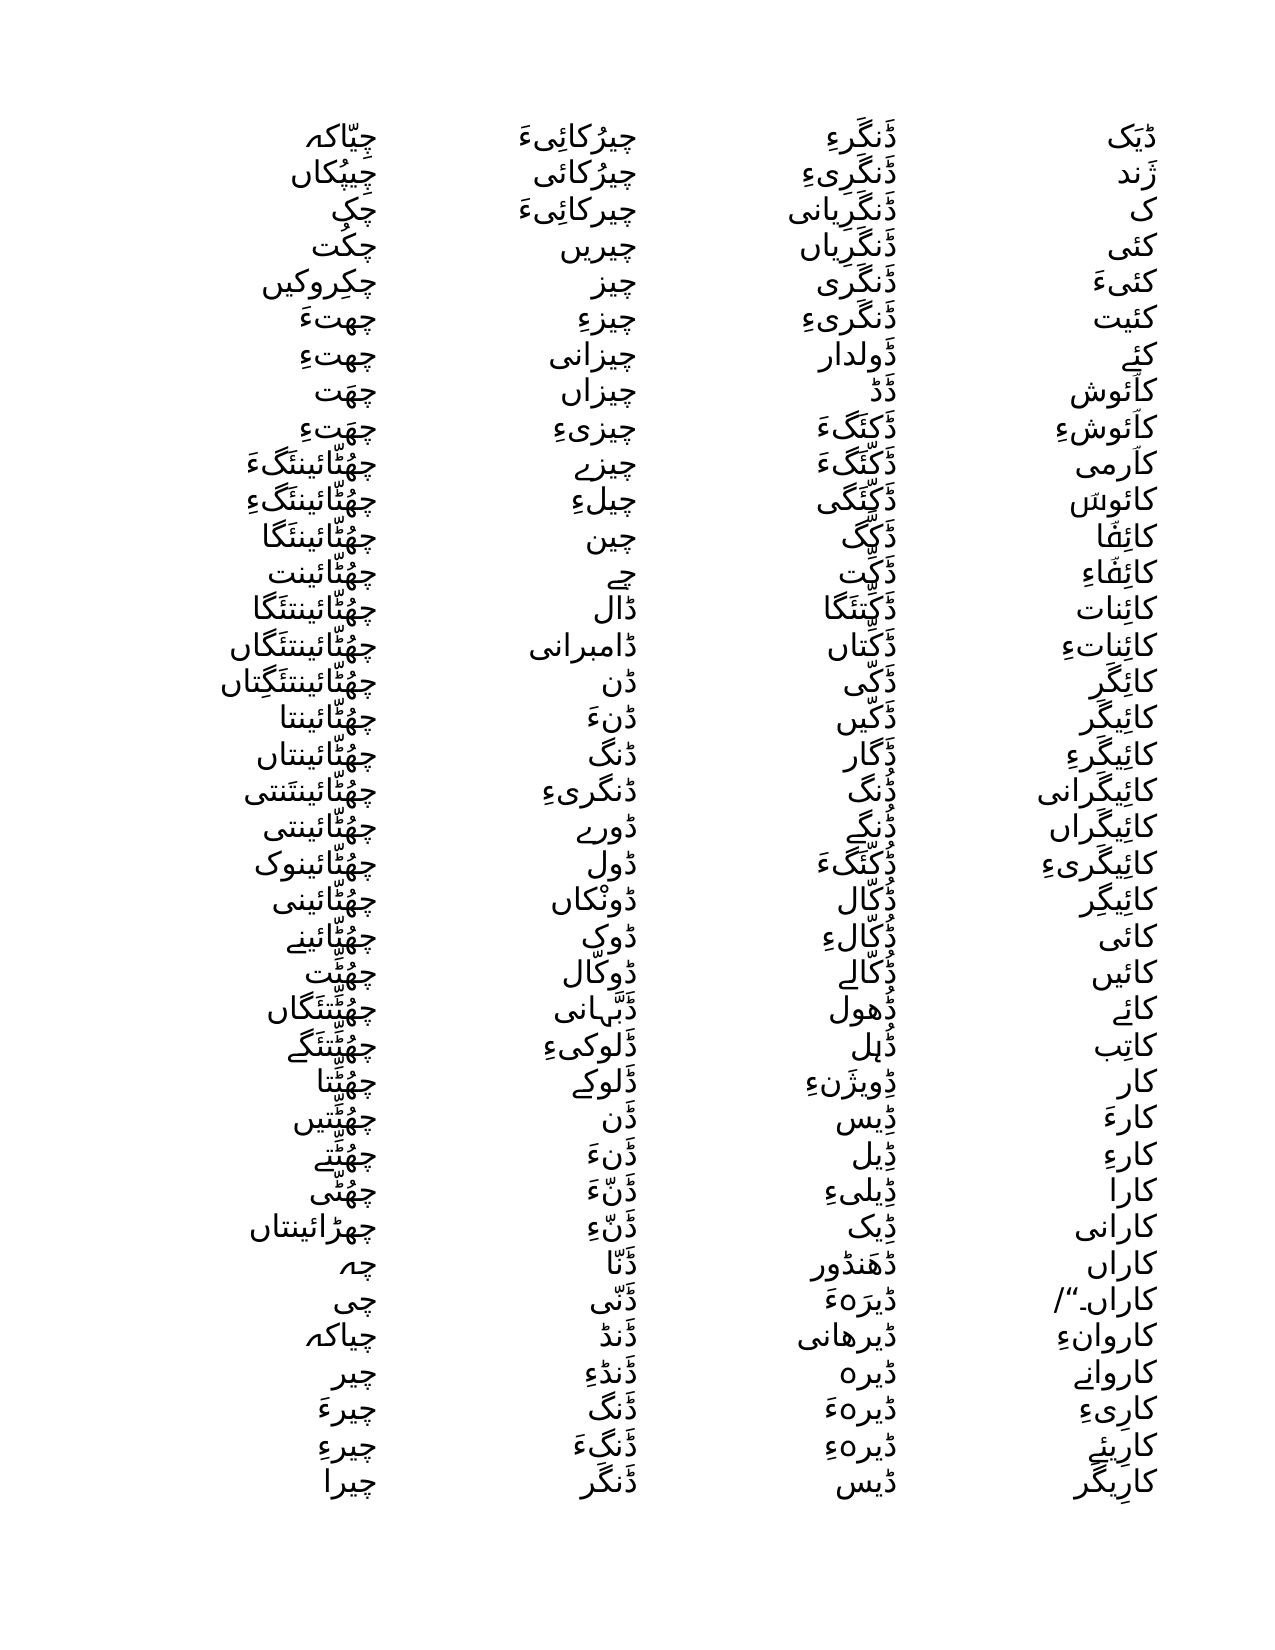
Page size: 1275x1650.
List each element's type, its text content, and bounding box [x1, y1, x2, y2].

text ڈیس [637, 1463, 897, 1499]
text چیزیءِ [378, 409, 637, 445]
text ڈَنگَرِیءِ [637, 154, 897, 191]
text ڈَڈ [637, 373, 897, 409]
text ڈَبَّہانی [378, 991, 637, 1027]
text چکُت [118, 227, 378, 263]
text ڈَنگَرءِ [637, 118, 897, 154]
text کائِنات [897, 591, 1157, 627]
text ڈونْکاں [378, 882, 637, 918]
text چھُٹّائینئَگءَ [118, 445, 378, 482]
text چیرءِ [118, 1427, 378, 1463]
text چھَتءِ [118, 409, 378, 445]
text کائِیگَر [897, 700, 1157, 736]
text ڈَن [378, 1100, 637, 1136]
text چیرا [118, 1463, 378, 1499]
text ڈَنّءِ [378, 1209, 637, 1245]
text ڈَنءَ [378, 1136, 637, 1172]
text چھُٹِّت [118, 954, 378, 991]
text چی [118, 1281, 378, 1318]
text ڈَلوکیءِ [378, 1027, 637, 1063]
text ڈَنگَر [378, 1463, 637, 1499]
text کارءَ [897, 1100, 1157, 1136]
text کارءِ [897, 1136, 1157, 1172]
text چیزانی [378, 336, 637, 373]
text چیرُکائی [378, 154, 637, 191]
text ڈنگ [378, 736, 637, 772]
text چھُٹِّتئَگاں [118, 991, 378, 1027]
text ڈُکّئَگءَ [637, 845, 897, 882]
text ڈَکِّتاں [637, 627, 897, 663]
text کائے [897, 991, 1157, 1027]
text کاؔئوشءِ [897, 409, 1157, 445]
text ڈَلوکے [378, 1063, 637, 1100]
text کارِیءِ [897, 1391, 1157, 1427]
text چھُٹّائینے [118, 918, 378, 954]
text کاراں۔“/ [897, 1281, 1157, 1318]
text ڈول [378, 845, 637, 882]
text ڈِیک [637, 1209, 897, 1245]
text چیاکہ [118, 1318, 378, 1354]
text چیزءِ [378, 300, 637, 336]
text چیریں [378, 227, 637, 263]
text ڈیَک [897, 118, 1157, 154]
text ڈَولدار [637, 336, 897, 373]
text چیزے [378, 445, 637, 482]
text کاروانے [897, 1354, 1157, 1391]
text ڈامبرانی [378, 627, 637, 663]
text چھُٹّائینتاں [118, 736, 378, 772]
text کائیں [897, 954, 1157, 991]
text ڈُنگے [637, 809, 897, 845]
text کائِیگَراں [897, 809, 1157, 845]
text ڈیرہ [637, 1354, 897, 1391]
text ڈَنگَری [637, 263, 897, 300]
text ڈَنگَرِیاں [637, 227, 897, 263]
text چھُٹّائینئَگءِ [118, 482, 378, 518]
text ڈیرَہءَ [637, 1281, 897, 1318]
text چیرُکائِیءَ [378, 118, 637, 154]
text ڈَنگَرِیانی [637, 191, 897, 227]
text کائِگَر [897, 663, 1157, 700]
text کائِفؔا [897, 518, 1157, 554]
text چھتءَ [118, 300, 378, 336]
text کاتِب [897, 1027, 1157, 1063]
text چھَت [118, 373, 378, 409]
text ڈَکَّگ [637, 518, 897, 554]
text ڈنءَ [378, 700, 637, 736]
text کاؔئوش [897, 373, 1157, 409]
text ڈُھول [637, 991, 897, 1027]
text کاراں [897, 1245, 1157, 1281]
text چہ [118, 1245, 378, 1281]
text ڈَنّی [378, 1281, 637, 1318]
text کئے [897, 336, 1157, 373]
text چیزاں [378, 373, 637, 409]
text ڈَکِّتئَگا [637, 591, 897, 627]
text کائِیگَریءِ [897, 845, 1157, 882]
text چھڑائینتاں [118, 1209, 378, 1245]
text ڈَکّئَگی [637, 482, 897, 518]
text چھُٹّائینوک [118, 845, 378, 882]
text ڈُہل [637, 1027, 897, 1063]
text ڈُکّالے [637, 954, 897, 991]
text ڈُکّالءِ [637, 918, 897, 954]
text چِیپُکاں [118, 154, 378, 191]
text چیز [378, 263, 637, 300]
text چیرءَ [118, 1391, 378, 1427]
text ڈَکّیں [637, 700, 897, 736]
text ڈَنّءَ [378, 1172, 637, 1209]
text کاؔرمی [897, 445, 1157, 482]
text چھُٹِّتئَگے [118, 1027, 378, 1063]
text چین [378, 518, 637, 554]
text کارا [897, 1172, 1157, 1209]
text کائوسؔ [897, 482, 1157, 518]
text ڈَنگ [378, 1391, 637, 1427]
text ڈَگار [637, 736, 897, 772]
text ڈَنگَریءِ [637, 300, 897, 336]
text کئیت [897, 300, 1157, 336]
text ڈَکِّت [637, 554, 897, 591]
text ڈِیس [637, 1100, 897, 1136]
text ڈَنڈ [378, 1318, 637, 1354]
text چھُٹِّتے [118, 1136, 378, 1172]
text چھُٹّائینتا [118, 700, 378, 736]
text چیلءِ [378, 482, 637, 518]
text چکِروکیں [118, 263, 378, 300]
text ڈَنّا [378, 1245, 637, 1281]
text چھُٹّائینی [118, 882, 378, 918]
text ڈورے [378, 809, 637, 845]
text چھُٹِّتیں [118, 1100, 378, 1136]
text ڈَنڈءِ [378, 1354, 637, 1391]
text چھتءِ [118, 336, 378, 373]
text ڈوک [378, 918, 637, 954]
text ڈنگریءِ [378, 772, 637, 809]
text ڈَنگءَ [378, 1427, 637, 1463]
text ڈن [378, 663, 637, 700]
text کار [897, 1063, 1157, 1100]
text کائی [897, 918, 1157, 954]
text چھُٹِّتا [118, 1063, 378, 1100]
text چک [118, 191, 378, 227]
text کاروانءِ [897, 1318, 1157, 1354]
text ڈھَنڈور [637, 1245, 897, 1281]
text ڈوکّال [378, 954, 637, 991]
text ڈیرہءِ [637, 1427, 897, 1463]
text ڈَکئَگءَ [637, 409, 897, 445]
text چھُٹّائینتئَگِتاں [118, 663, 378, 700]
text کارانی [897, 1209, 1157, 1245]
text چھُٹّائینئَگا [118, 518, 378, 554]
text چھُٹّائینتئَگاں [118, 627, 378, 663]
text ڈال [378, 591, 637, 627]
text کائِیگَرءِ [897, 736, 1157, 772]
text ڈیرہءَ [637, 1391, 897, 1427]
text چیر [118, 1354, 378, 1391]
text کئیءَ [897, 263, 1157, 300]
text چھُٹّی [118, 1172, 378, 1209]
text چھُٹّائینتی [118, 809, 378, 845]
text کارِیئے [897, 1427, 1157, 1463]
text چے [378, 554, 637, 591]
text ڈِیلیءِ [637, 1172, 897, 1209]
text کئی [897, 227, 1157, 263]
text کائِیگِر [897, 882, 1157, 918]
text ک [897, 191, 1157, 227]
text ڈِویژَنءِ [637, 1063, 897, 1100]
text چھُٹّائینتَنتی [118, 772, 378, 809]
text ژَند [897, 154, 1157, 191]
text ڈِیل [637, 1136, 897, 1172]
text چِیّاکہ [118, 118, 378, 154]
text چھُٹّائینتئَگا [118, 591, 378, 627]
text ڈَکّئَگءَ [637, 445, 897, 482]
text کائِیگَرانی [897, 772, 1157, 809]
text چیرکائِیءَ [378, 191, 637, 227]
text ڈُکّال [637, 882, 897, 918]
text ڈُنگ [637, 772, 897, 809]
text کائِفؔاءِ [897, 554, 1157, 591]
text ڈَکّی [637, 663, 897, 700]
text کارِیگَر [897, 1463, 1157, 1499]
text چھُٹّائینت [118, 554, 378, 591]
text ڈیرھانی [637, 1318, 897, 1354]
text کائِناتءِ [897, 627, 1157, 663]
